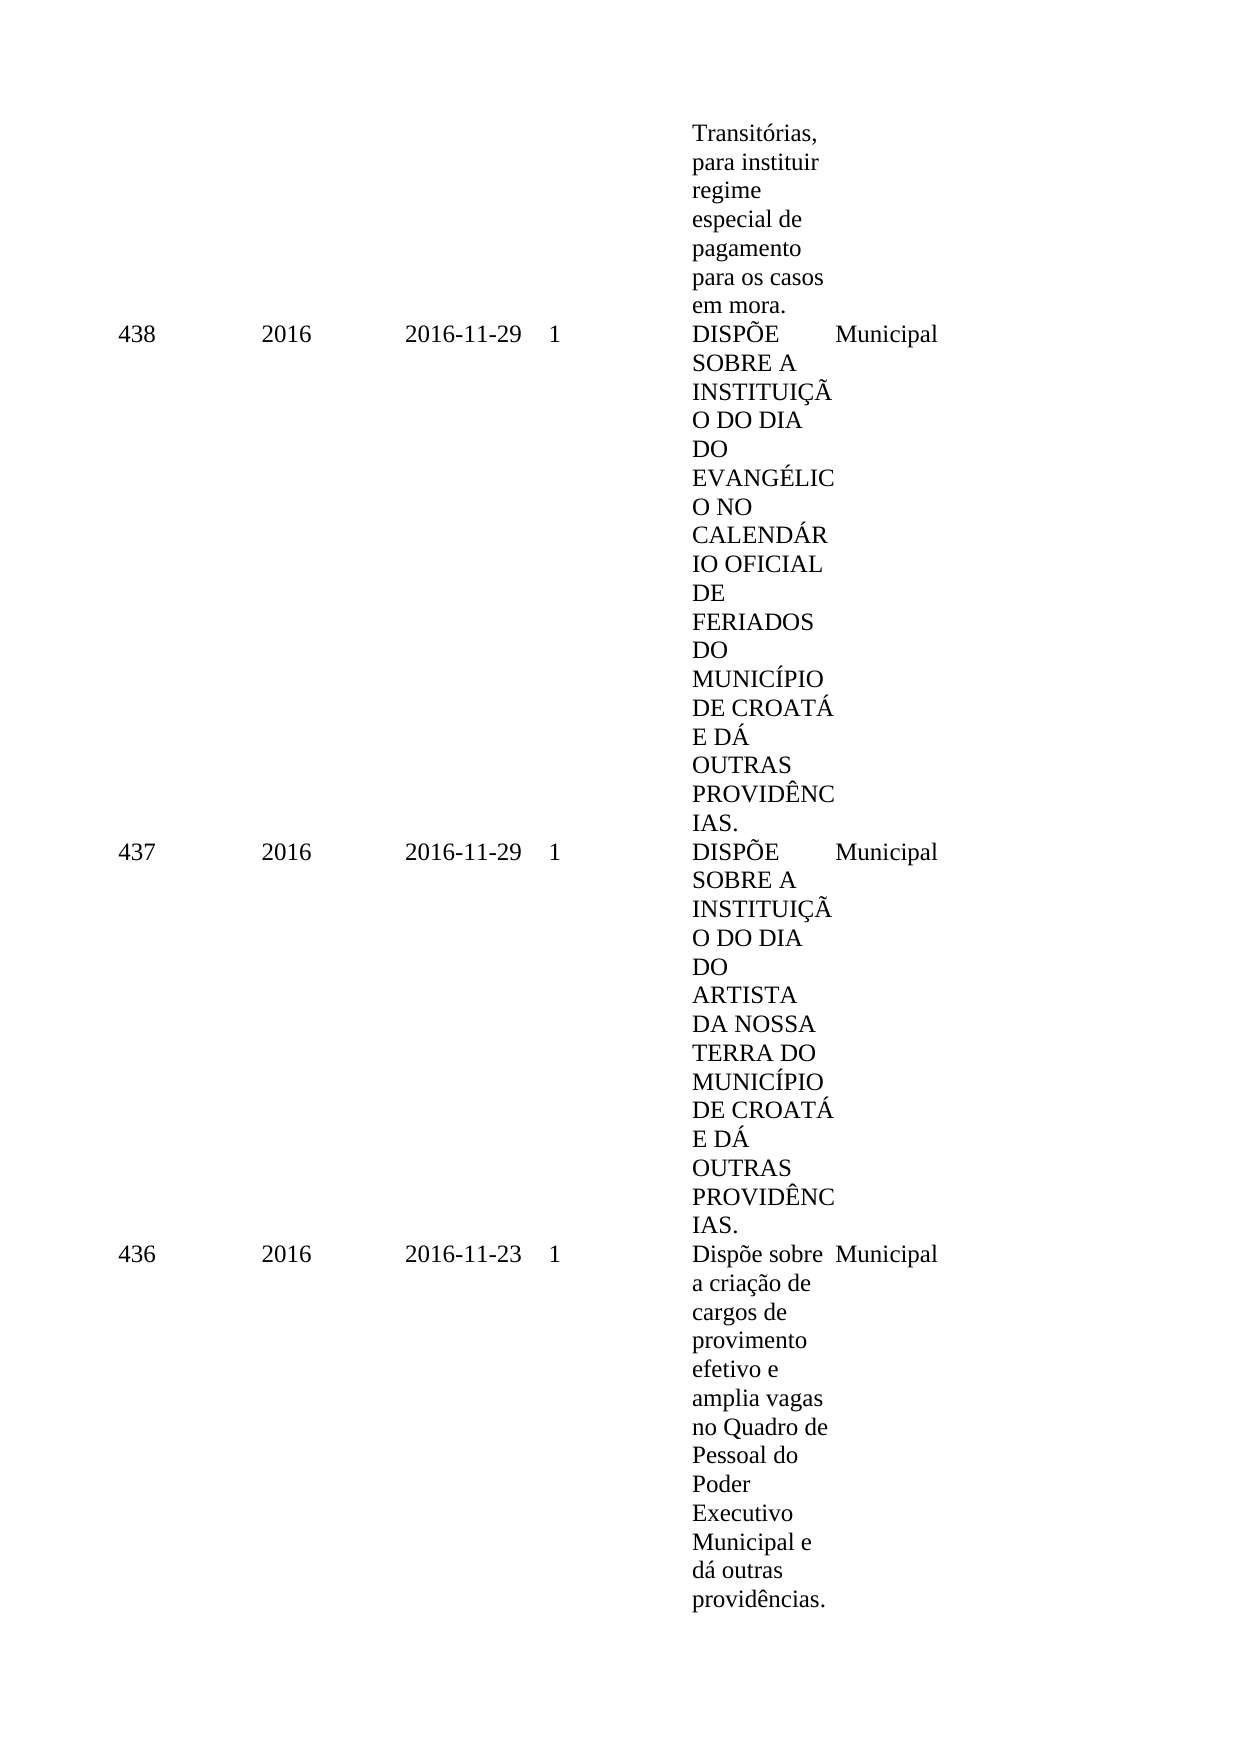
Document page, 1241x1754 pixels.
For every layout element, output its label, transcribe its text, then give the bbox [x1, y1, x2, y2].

table_cell 1 [548, 1239, 692, 1613]
table_cell [118, 118, 261, 319]
table_cell [548, 118, 692, 319]
table_cell [405, 118, 548, 319]
table_cell 2016-11-29 [405, 319, 548, 837]
table_cell [835, 118, 979, 319]
table_cell 2016 [261, 319, 405, 837]
table_cell 436 [118, 1239, 261, 1613]
table_cell 2016-11-23 [405, 1239, 548, 1613]
table_cell 2016-11-29 [405, 837, 548, 1239]
table_cell 437 [118, 837, 261, 1239]
table_cell Transitórias, para instituir regime especial de pagamento para os casos em mora. [692, 118, 835, 319]
table_cell [979, 118, 1122, 319]
table_cell 1 [548, 319, 692, 837]
table_cell [979, 319, 1122, 837]
table_cell DISPÕE SOBRE A INSTITUIÇÃO DO DIA DO EVANGÉLICO NO CALENDÁRIO OFICIAL DE FERIADOS DO MUNICÍPIO DE CROATÁ E DÁ OUTRAS PROVIDÊNCIAS. [692, 319, 835, 837]
table_cell 2016 [261, 1239, 405, 1613]
table_cell 2016 [261, 837, 405, 1239]
table_cell Municipal [835, 1239, 979, 1613]
table_cell [261, 118, 405, 319]
table_cell DISPÕE SOBRE A INSTITUIÇÃO DO DIA DO ARTISTA DA NOSSA TERRA DO MUNICÍPIO DE CROATÁ E DÁ OUTRAS PROVIDÊNCIAS. [692, 837, 835, 1239]
table_cell Municipal [835, 837, 979, 1239]
table_cell [979, 1239, 1122, 1613]
table_cell 438 [118, 319, 261, 837]
table_cell [979, 837, 1122, 1239]
table_cell 1 [548, 837, 692, 1239]
table_cell Municipal [835, 319, 979, 837]
table_cell Dispõe sobre a criação de cargos de provimento efetivo e amplia vagas no Quadro de Pessoal do Poder Executivo Municipal e dá outras providências. [692, 1239, 835, 1613]
